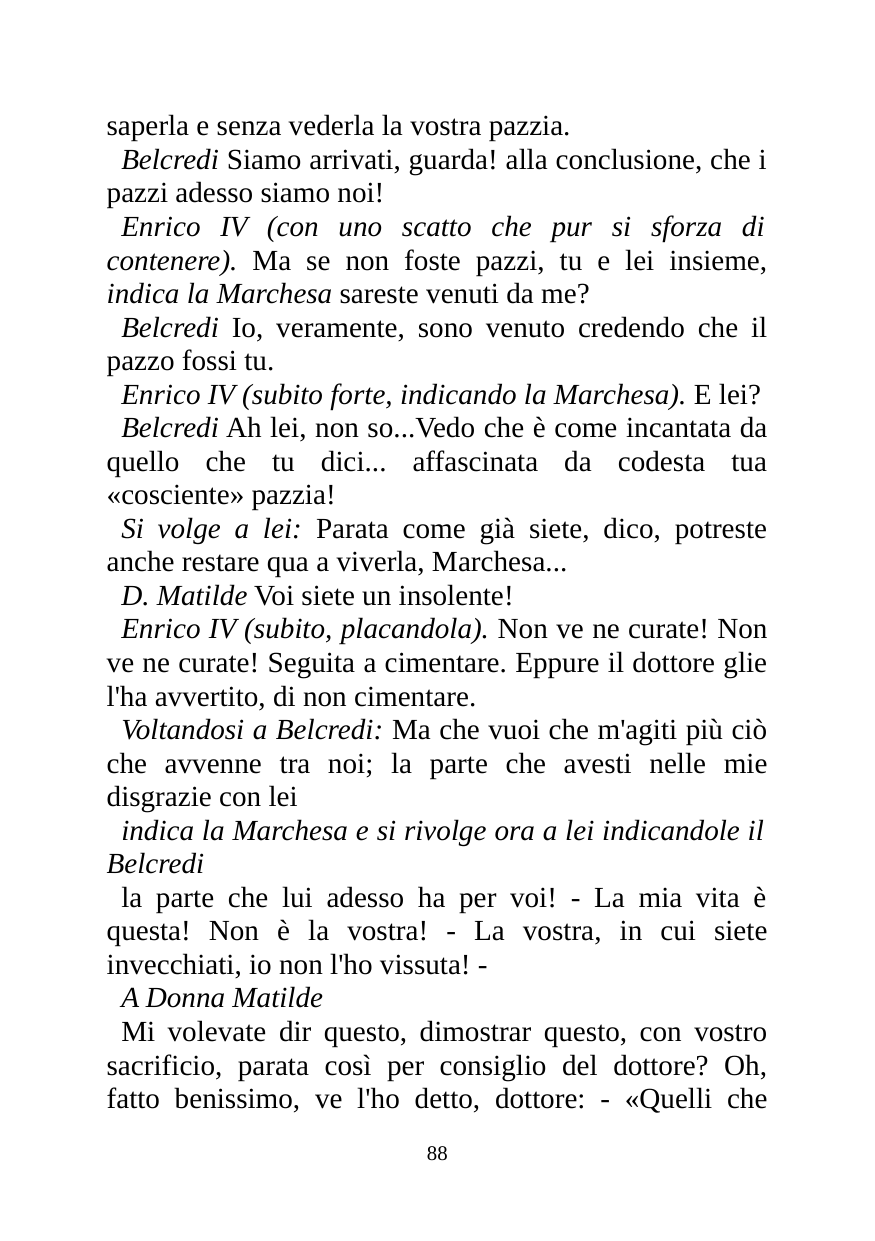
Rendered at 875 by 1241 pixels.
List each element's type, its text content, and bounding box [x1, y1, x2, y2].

text indica la Marchesa e si rivolge ora a lei indicandole il Belcredi [106, 813, 768, 880]
text Enrico IV (con uno scatto che pur si sforza di contenere). Ma se non foste pazzi, tu e lei insieme, indica la Marchesa sareste venuti da me? [106, 209, 768, 310]
text Voltandosi a Belcredi: Ma che vuoi che m'agiti più ciò che avvenne tra noi; la parte che avesti nelle mie disgrazie con lei [106, 712, 768, 813]
text Si volge a lei: Parata come già siete, dico, potreste anche restare qua a viverla, Marchesa... [106, 511, 768, 578]
text Belcredi Io, veramente, sono venuto credendo che il pazzo fossi tu. [106, 310, 768, 377]
text Enrico IV (subito forte, indicando la Marchesa). E lei? [106, 377, 768, 410]
text saperla e senza vederla la vostra pazzia. [106, 108, 768, 142]
text Belcredi Siamo arrivati, guarda! alla conclusione, che i pazzi adesso siamo noi! [106, 142, 768, 209]
text D. Matilde Voi siete un insolente! [106, 578, 768, 612]
text Belcredi Ah lei, non so...Vedo che è come incantata da quello che tu dici... affascinata da codesta tua «cosciente» pazzia! [106, 410, 768, 511]
text Mi volevate dir questo, dimostrar questo, con vostro sacrificio, parata così per consiglio del dottore? Oh, fatto benissimo, ve l'ho detto, dottore: - «Quelli che [106, 1014, 768, 1115]
text Enrico IV (subito, placandola). Non ve ne curate! Non ve ne curate! Seguita a cimentare. Eppure il dottore glie l'ha avvertito, di non cimentare. [106, 612, 768, 712]
text A Donna Matilde [106, 981, 768, 1014]
text la parte che lui adesso ha per voi! - La mia vita è questa! Non è la vostra! - La vostra, in cui siete invecchiati, io non l'ho vissuta! - [106, 880, 768, 981]
